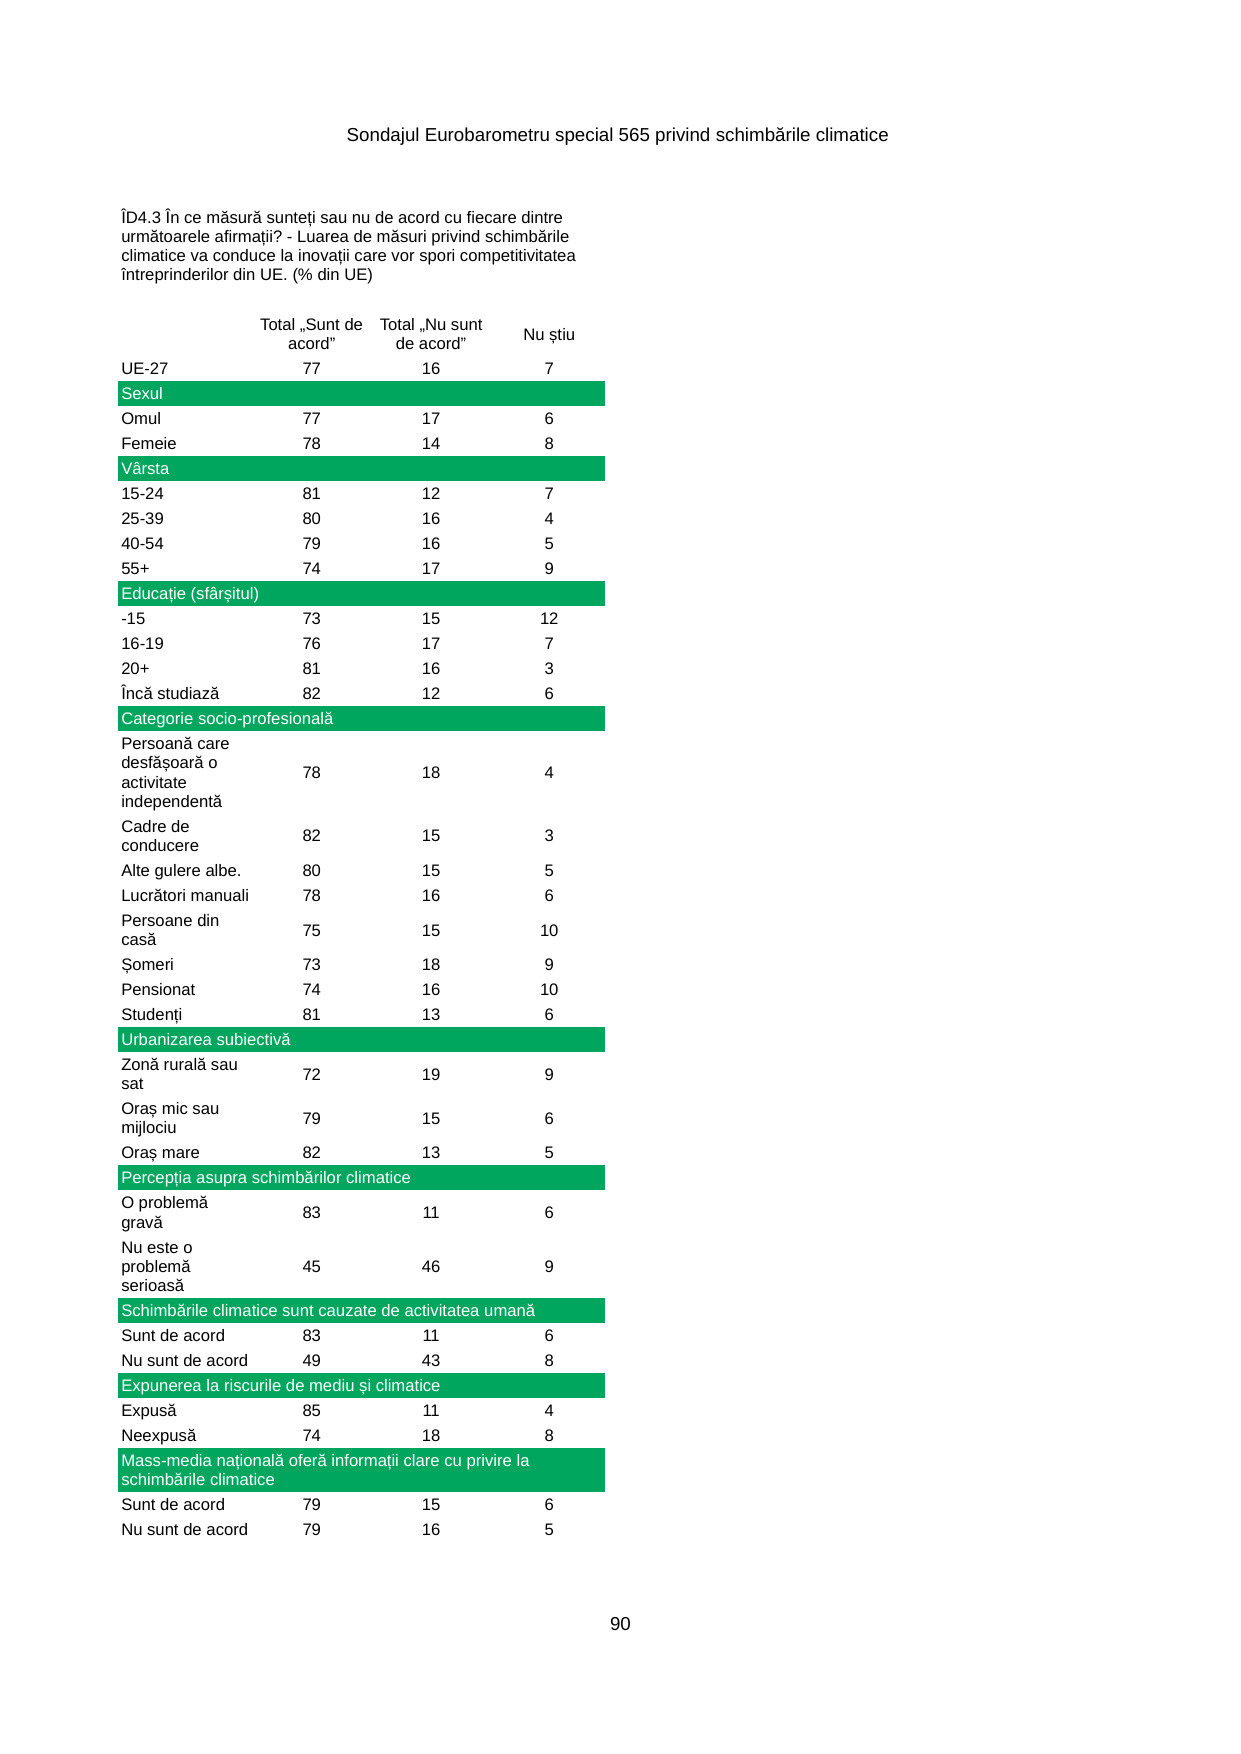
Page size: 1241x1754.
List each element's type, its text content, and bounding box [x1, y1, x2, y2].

table_cell 13 [369, 1002, 492, 1027]
table_cell 15 [369, 908, 492, 952]
table_cell 81 [254, 1002, 369, 1027]
table_cell 12 [493, 606, 605, 631]
table_cell Cadre de conducere [118, 814, 254, 858]
table_cell 73 [254, 952, 369, 977]
table_cell 79 [254, 1517, 369, 1542]
table_cell 49 [254, 1348, 369, 1373]
table_cell 74 [254, 977, 369, 1002]
table_cell 6 [493, 1002, 605, 1027]
table_cell Urbanizarea subiectivă [118, 1027, 605, 1052]
table_cell 9 [493, 1235, 605, 1298]
table_cell 79 [254, 531, 369, 556]
table_cell Sunt de acord [118, 1323, 254, 1348]
table_cell 45 [254, 1235, 369, 1298]
table_cell 5 [493, 1517, 605, 1542]
table_cell 77 [254, 356, 369, 381]
table_cell 18 [369, 731, 492, 814]
table_cell 80 [254, 858, 369, 883]
table_cell 73 [254, 606, 369, 631]
table_cell Oraș mic sau mijlociu [118, 1096, 254, 1140]
table_cell 16-19 [118, 631, 254, 656]
table_cell Nu sunt de acord [118, 1348, 254, 1373]
table_header ÎD4.3 În ce măsură sunteți sau nu de acord cu fiecare dintre următoarele afirmații? - Luarea de măsuri privind schimbările climatice va conduce la inovații care vor spori competitivitatea întreprinderilor din UE. (% din UE) [118, 205, 605, 287]
table_cell 15 [369, 1096, 492, 1140]
table_cell 16 [369, 1517, 492, 1542]
table_cell Nu este o problemă serioasă [118, 1235, 254, 1298]
table_cell Percepția asupra schimbărilor climatice [118, 1165, 605, 1190]
table_cell 83 [254, 1190, 369, 1234]
table_cell 5 [493, 1140, 605, 1165]
table_cell 13 [369, 1140, 492, 1165]
table_cell 18 [369, 1423, 492, 1448]
table_cell Zonă rurală sau sat [118, 1052, 254, 1096]
table_cell Expusă [118, 1398, 254, 1423]
table_cell Sunt de acord [118, 1492, 254, 1517]
table_cell 74 [254, 556, 369, 581]
table_cell 6 [493, 406, 605, 431]
table_cell 15 [369, 606, 492, 631]
table_cell 19 [369, 1052, 492, 1096]
table_cell 79 [254, 1492, 369, 1517]
table_cell 12 [369, 481, 492, 506]
table_cell 55+ [118, 556, 254, 581]
table_cell 78 [254, 883, 369, 908]
table_cell 3 [493, 814, 605, 858]
table_cell 10 [493, 977, 605, 1002]
table_cell 40-54 [118, 531, 254, 556]
table_cell 18 [369, 952, 492, 977]
table_cell Educație (sfârșitul) [118, 581, 605, 606]
table_cell 72 [254, 1052, 369, 1096]
table_cell 78 [254, 431, 369, 456]
table_cell 17 [369, 631, 492, 656]
table_cell 11 [369, 1323, 492, 1348]
table_cell 17 [369, 556, 492, 581]
table_cell 5 [493, 858, 605, 883]
table_cell 5 [493, 531, 605, 556]
table_cell 15 [369, 1492, 492, 1517]
table_cell 10 [493, 908, 605, 952]
table_cell 16 [369, 531, 492, 556]
table_cell Omul [118, 406, 254, 431]
table_cell 7 [493, 481, 605, 506]
table_cell 15 [369, 858, 492, 883]
table_cell 9 [493, 1052, 605, 1096]
table_cell 7 [493, 631, 605, 656]
table_cell 11 [369, 1190, 492, 1234]
table_cell 6 [493, 1323, 605, 1348]
table_cell 6 [493, 681, 605, 706]
table_cell 9 [493, 952, 605, 977]
table_cell [369, 287, 492, 312]
table_cell 6 [493, 1190, 605, 1234]
table_cell 14 [369, 431, 492, 456]
table_cell 7 [493, 356, 605, 381]
table_cell Încă studiază [118, 681, 254, 706]
table_cell 77 [254, 406, 369, 431]
table_cell [254, 287, 369, 312]
table_cell 16 [369, 977, 492, 1002]
table_cell 16 [369, 356, 492, 381]
table_cell 15-24 [118, 481, 254, 506]
table_cell Neexpusă [118, 1423, 254, 1448]
table_cell 9 [493, 556, 605, 581]
table_cell 20+ [118, 656, 254, 681]
table_cell 81 [254, 656, 369, 681]
table_cell 4 [493, 731, 605, 814]
table_cell O problemă gravă [118, 1190, 254, 1234]
table_cell 4 [493, 1398, 605, 1423]
table_cell Nu sunt de acord [118, 1517, 254, 1542]
table_cell 11 [369, 1398, 492, 1423]
table_cell 46 [369, 1235, 492, 1298]
table_cell Total „Nu sunt de acord” [369, 312, 492, 356]
table_cell 4 [493, 506, 605, 531]
table_cell Sexul [118, 381, 605, 406]
table_cell -15 [118, 606, 254, 631]
table_cell 3 [493, 656, 605, 681]
table_cell 76 [254, 631, 369, 656]
table_cell 81 [254, 481, 369, 506]
table_cell [118, 312, 254, 356]
table_cell Mass-media națională oferă informații clare cu privire la schimbările climatice [118, 1448, 605, 1492]
table_cell 83 [254, 1323, 369, 1348]
table_cell [118, 287, 254, 312]
table_cell Persoană care desfășoară o activitate independentă [118, 731, 254, 814]
table_cell Pensionat [118, 977, 254, 1002]
table_cell Șomeri [118, 952, 254, 977]
table_cell UE-27 [118, 356, 254, 381]
table_cell 85 [254, 1398, 369, 1423]
table_cell 6 [493, 883, 605, 908]
table_cell 80 [254, 506, 369, 531]
table_cell 17 [369, 406, 492, 431]
table_cell Alte gulere albe. [118, 858, 254, 883]
table_cell 16 [369, 883, 492, 908]
table_cell 8 [493, 1423, 605, 1448]
table_cell 15 [369, 814, 492, 858]
table_cell 82 [254, 1140, 369, 1165]
table_cell Vârsta [118, 456, 605, 481]
table_cell 16 [369, 506, 492, 531]
table_cell 16 [369, 656, 492, 681]
table_cell 6 [493, 1096, 605, 1140]
table_cell 82 [254, 814, 369, 858]
table_cell Categorie socio-profesională [118, 706, 605, 731]
table_cell 8 [493, 431, 605, 456]
table_cell 12 [369, 681, 492, 706]
table_cell Nu știu [493, 312, 605, 356]
table_cell 79 [254, 1096, 369, 1140]
table_cell Expunerea la riscurile de mediu și climatice [118, 1373, 605, 1398]
table_cell Lucrători manuali [118, 883, 254, 908]
table_cell Studenți [118, 1002, 254, 1027]
table_cell Total „Sunt de acord” [254, 312, 369, 356]
table_cell Schimbările climatice sunt cauzate de activitatea umană [118, 1298, 605, 1323]
table_cell 6 [493, 1492, 605, 1517]
table_cell Oraș mare [118, 1140, 254, 1165]
table_cell 74 [254, 1423, 369, 1448]
table_cell 43 [369, 1348, 492, 1373]
table_cell Persoane din casă [118, 908, 254, 952]
table_cell Femeie [118, 431, 254, 456]
table_cell [493, 287, 605, 312]
table_cell 8 [493, 1348, 605, 1373]
table_cell 25-39 [118, 506, 254, 531]
table_cell 82 [254, 681, 369, 706]
table_cell 78 [254, 731, 369, 814]
table_cell 75 [254, 908, 369, 952]
